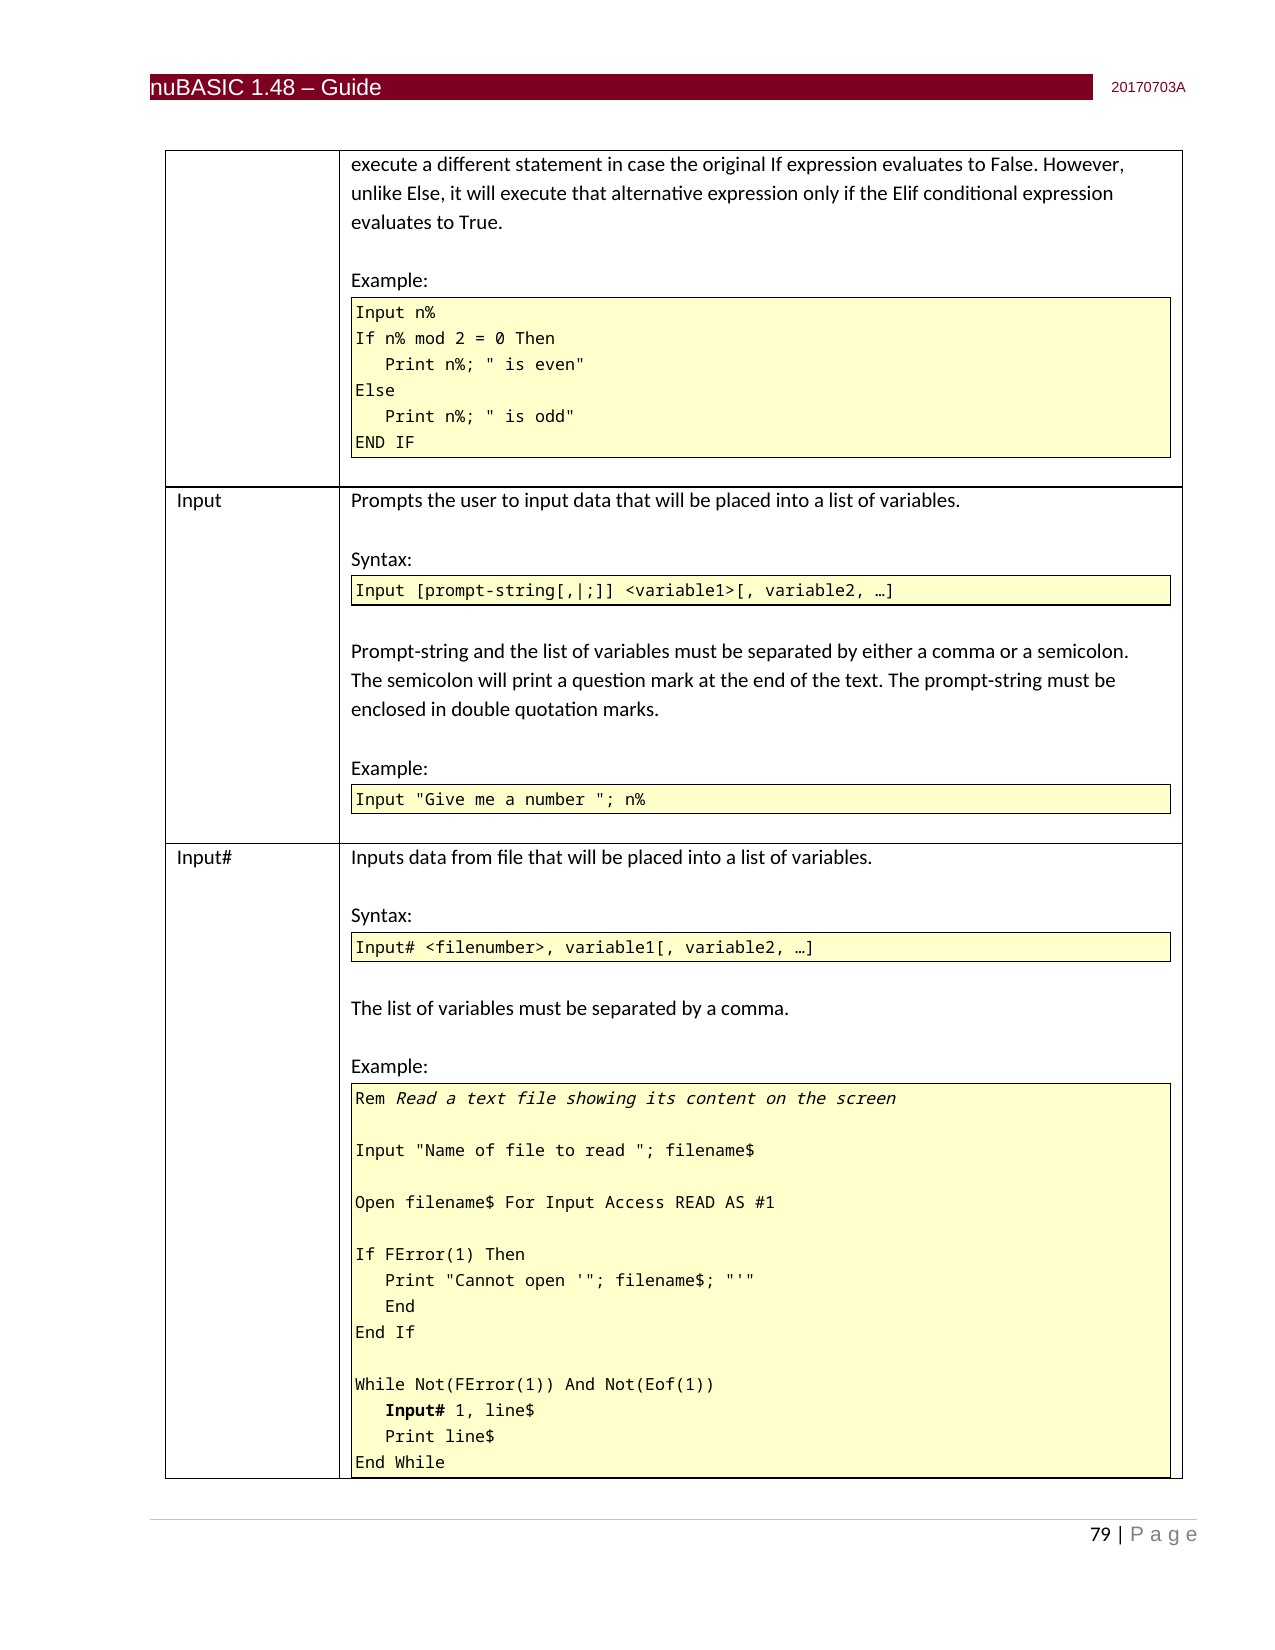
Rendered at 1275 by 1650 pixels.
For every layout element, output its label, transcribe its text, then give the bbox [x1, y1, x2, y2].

table_cell Input# [166, 844, 339, 1478]
table_cell Prompts the user to input data that will be placed into a list of variables. Syntax: Input [prompt-string[,|;]] <variable1>[, variable2, …] Prompt-string and the list of variables must be separated by either a comma or a semicolon. The semicolon will print a question mark at the end of the text. The prompt-string must be enclosed in double quotation marks. Example: Input "Give me a number "; n% [340, 488, 1182, 843]
table_cell [166, 151, 339, 486]
table_cell Input [166, 488, 339, 843]
table_cell execute a different statement in case the original If expression evaluates to False. However, unlike Else, it will execute that alternative expression only if the Elif conditional expression evaluates to True. Example: Input n% If n% mod 2 = 0 Then Print n%; " is even" Else Print n%; " is odd" END IF [340, 151, 1182, 486]
table_cell Inputs data from file that will be placed into a list of variables. Syntax: Input# <filenumber>, variable1[, variable2, …] The list of variables must be separated by a comma. Example: Rem Read a text file showing its content on the screen Input "Name of file to read "; filename$ Open filename$ For Input Access READ AS #1 If FError(1) Then Print "Cannot open '"; filename$; "'" End End If While Not(FError(1)) And Not(Eof(1)) Input# 1, line$ Print line$ End While [340, 844, 1182, 1478]
